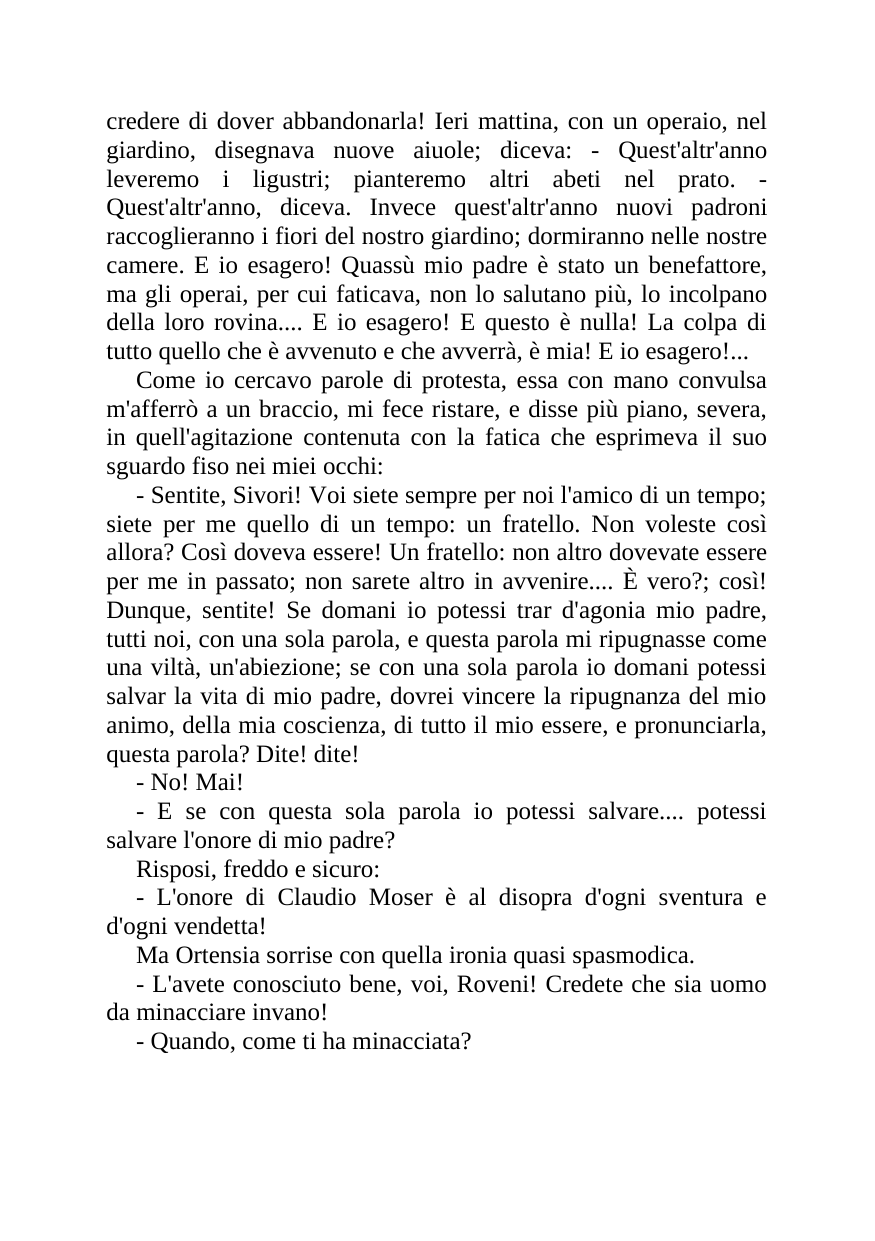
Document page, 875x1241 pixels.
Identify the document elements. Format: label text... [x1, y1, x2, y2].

text - No! Mai! [106, 767, 768, 796]
text credere di dover abbandonarla! Ieri mattina, con un operaio, nel giardino, disegnava nuove aiuole; diceva: - Quest'altr'anno leveremo i ligustri; pianteremo altri abeti nel prato. - Quest'altr'anno, diceva. Invece quest'altr'anno nuovi padroni raccoglieranno i fiori del nostro giardino; dormiranno nelle nostre camere. E io esagero! Quassù mio padre è stato un benefattore, ma gli operai, per cui faticava, non lo salutano più, lo incolpano della loro rovina.... E io esagero! E questo è nulla! La colpa di tutto quello che è avvenuto e che avverrà, è mia! E io esagero!... [106, 106, 768, 365]
text - L'avete conosciuto bene, voi, Roveni! Credete che sia uomo da minacciare invano! [106, 969, 768, 1026]
text Ma Ortensia sorrise con quella ironia quasi spasmodica. [106, 940, 768, 969]
text - Sentite, Sivori! Voi siete sempre per noi l'amico di un tempo; siete per me quello di un tempo: un fratello. Non voleste così allora? Così doveva essere! Un fratello: non altro dovevate essere per me in passato; non sarete altro in avvenire.... È vero?; così! Dunque, sentite! Se domani io potessi trar d'agonia mio padre, tutti noi, con una sola parola, e questa parola mi ripugnasse come una viltà, un'abiezione; se con una sola parola io domani potessi salvar la vita di mio padre, dovrei vincere la ripugnanza del mio animo, della mia coscienza, di tutto il mio essere, e pronunciarla, questa parola? Dite! dite! [106, 480, 768, 767]
text Risposi, freddo e sicuro: [106, 854, 768, 882]
text - L'onore di Claudio Moser è al disopra d'ogni sventura e d'ogni vendetta! [106, 882, 768, 940]
text - Quando, come ti ha minacciata? [106, 1026, 768, 1055]
text Come io cercavo parole di protesta, essa con mano convulsa m'afferrò a un braccio, mi fece ristare, e disse più piano, severa, in quell'agitazione contenuta con la fatica che esprimeva il suo sguardo fiso nei miei occhi: [106, 365, 768, 480]
text - E se con questa sola parola io potessi salvare.... potessi salvare l'onore di mio padre? [106, 796, 768, 854]
